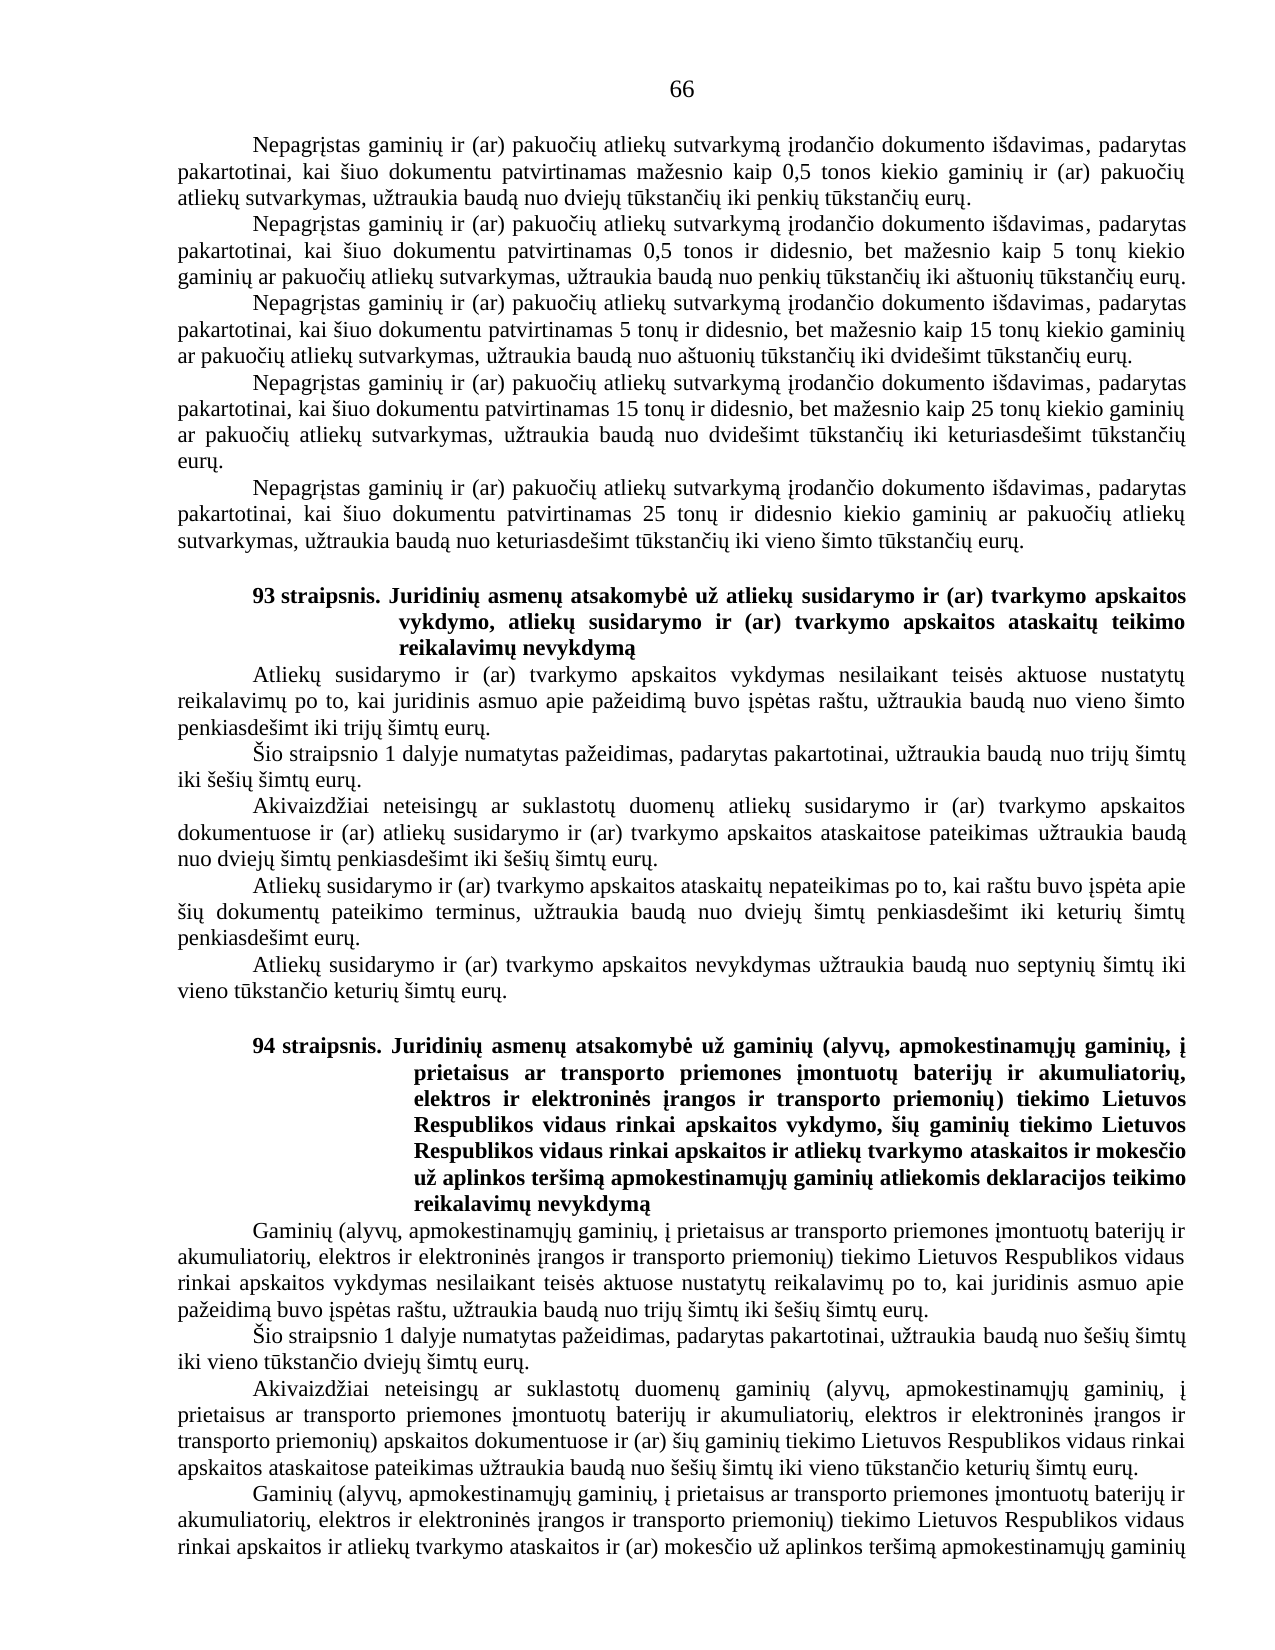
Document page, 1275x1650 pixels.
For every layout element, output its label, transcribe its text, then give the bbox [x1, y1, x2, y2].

text Nepagrįstas gaminių ir (ar) pakuočių atliekų sutvarkymą įrodančio dokumento išdavimas, padarytas pakartotinai, kai šiuo dokumentu patvirtinamas 15 tonų ir didesnio, bet mažesnio kaip 25 tonų kiekio gaminių ar pakuočių atliekų sutvarkymas, užtraukia baudą nuo dvidešimt tūkstančių iki keturiasdešimt tūkstančių eurų. [177, 368, 1186, 474]
text Nepagrįstas gaminių ir (ar) pakuočių atliekų sutvarkymą įrodančio dokumento išdavimas, padarytas pakartotinai, kai šiuo dokumentu patvirtinamas mažesnio kaip 0,5 tonos kiekio gaminių ir (ar) pakuočių atliekų sutvarkymas, užtraukia baudą nuo dviejų tūkstančių iki penkių tūkstančių eurų. [177, 131, 1186, 210]
text 94 straipsnis. Juridinių asmenų atsakomybė už gaminių (alyvų, apmokestinamųjų gaminių, į prietaisus ar transporto priemones įmontuotų baterijų ir akumuliatorių, elektros ir elektroninės įrangos ir transporto priemonių) tiekimo Lietuvos Respublikos vidaus rinkai apskaitos vykdymo, šių gaminių tiekimo Lietuvos Respublikos vidaus rinkai apskaitos ir atliekų tvarkymo ataskaitos ir mokesčio už aplinkos teršimą apmokestinamųjų gaminių atliekomis deklaracijos teikimo reikalavimų nevykdymą [252, 1032, 1186, 1217]
text Šio straipsnio 1 dalyje numatytas pažeidimas, padarytas pakartotinai, užtraukia baudą nuo trijų šimtų iki šešių šimtų eurų. [177, 740, 1186, 793]
text Akivaizdžiai neteisingų ar suklastotų duomenų atliekų susidarymo ir (ar) tvarkymo apskaitos dokumentuose ir (ar) atliekų susidarymo ir (ar) tvarkymo apskaitos ataskaitose pateikimas užtraukia baudą nuo dviejų šimtų penkiasdešimt iki šešių šimtų eurų. [177, 793, 1186, 872]
text Akivaizdžiai neteisingų ar suklastotų duomenų gaminių (alyvų, apmokestinamųjų gaminių, į prietaisus ar transporto priemones įmontuotų baterijų ir akumuliatorių, elektros ir elektroninės įrangos ir transporto priemonių) apskaitos dokumentuose ir (ar) šių gaminių tiekimo Lietuvos Respublikos vidaus rinkai apskaitos ataskaitose pateikimas užtraukia baudą nuo šešių šimtų iki vieno tūkstančio keturių šimtų eurų. [177, 1375, 1186, 1480]
text Atliekų susidarymo ir (ar) tvarkymo apskaitos vykdymas nesilaikant teisės aktuose nustatytų reikalavimų po to, kai juridinis asmuo apie pažeidimą buvo įspėtas raštu, užtraukia baudą nuo vieno šimto penkiasdešimt iki trijų šimtų eurų. [177, 661, 1186, 740]
text Gaminių (alyvų, apmokestinamųjų gaminių, į prietaisus ar transporto priemones įmontuotų baterijų ir akumuliatorių, elektros ir elektroninės įrangos ir transporto priemonių) tiekimo Lietuvos Respublikos vidaus rinkai apskaitos ir atliekų tvarkymo ataskaitos ir (ar) mokesčio už aplinkos teršimą apmokestinamųjų gaminių [177, 1480, 1186, 1559]
text Nepagrįstas gaminių ir (ar) pakuočių atliekų sutvarkymą įrodančio dokumento išdavimas, padarytas pakartotinai, kai šiuo dokumentu patvirtinamas 25 tonų ir didesnio kiekio gaminių ar pakuočių atliekų sutvarkymas, užtraukia baudą nuo keturiasdešimt tūkstančių iki vieno šimto tūkstančių eurų. [177, 474, 1186, 553]
text Nepagrįstas gaminių ir (ar) pakuočių atliekų sutvarkymą įrodančio dokumento išdavimas, padarytas pakartotinai, kai šiuo dokumentu patvirtinamas 0,5 tonos ir didesnio, bet mažesnio kaip 5 tonų kiekio gaminių ar pakuočių atliekų sutvarkymas, užtraukia baudą nuo penkių tūkstančių iki aštuonių tūkstančių eurų. [177, 210, 1186, 289]
text Atliekų susidarymo ir (ar) tvarkymo apskaitos ataskaitų nepateikimas po to, kai raštu buvo įspėta apie šių dokumentų pateikimo terminus, užtraukia baudą nuo dviejų šimtų penkiasdešimt iki keturių šimtų penkiasdešimt eurų. [177, 872, 1186, 951]
text Šio straipsnio 1 dalyje numatytas pažeidimas, padarytas pakartotinai, užtraukia baudą nuo šešių šimtų iki vieno tūkstančio dviejų šimtų eurų. [177, 1322, 1186, 1375]
text Atliekų susidarymo ir (ar) tvarkymo apskaitos nevykdymas užtraukia baudą nuo septynių šimtų iki vieno tūkstančio keturių šimtų eurų. [177, 951, 1186, 1003]
text Nepagrįstas gaminių ir (ar) pakuočių atliekų sutvarkymą įrodančio dokumento išdavimas, padarytas pakartotinai, kai šiuo dokumentu patvirtinamas 5 tonų ir didesnio, bet mažesnio kaip 15 tonų kiekio gaminių ar pakuočių atliekų sutvarkymas, užtraukia baudą nuo aštuonių tūkstančių iki dvidešimt tūkstančių eurų. [177, 289, 1186, 368]
text Gaminių (alyvų, apmokestinamųjų gaminių, į prietaisus ar transporto priemones įmontuotų baterijų ir akumuliatorių, elektros ir elektroninės įrangos ir transporto priemonių) tiekimo Lietuvos Respublikos vidaus rinkai apskaitos vykdymas nesilaikant teisės aktuose nustatytų reikalavimų po to, kai juridinis asmuo apie pažeidimą buvo įspėtas raštu, užtraukia baudą nuo trijų šimtų iki šešių šimtų eurų. [177, 1217, 1186, 1322]
text 93 straipsnis. Juridinių asmenų atsakomybė už atliekų susidarymo ir (ar) tvarkymo apskaitos vykdymo, atliekų susidarymo ir (ar) tvarkymo apskaitos ataskaitų teikimo reikalavimų nevykdymą [252, 582, 1186, 661]
